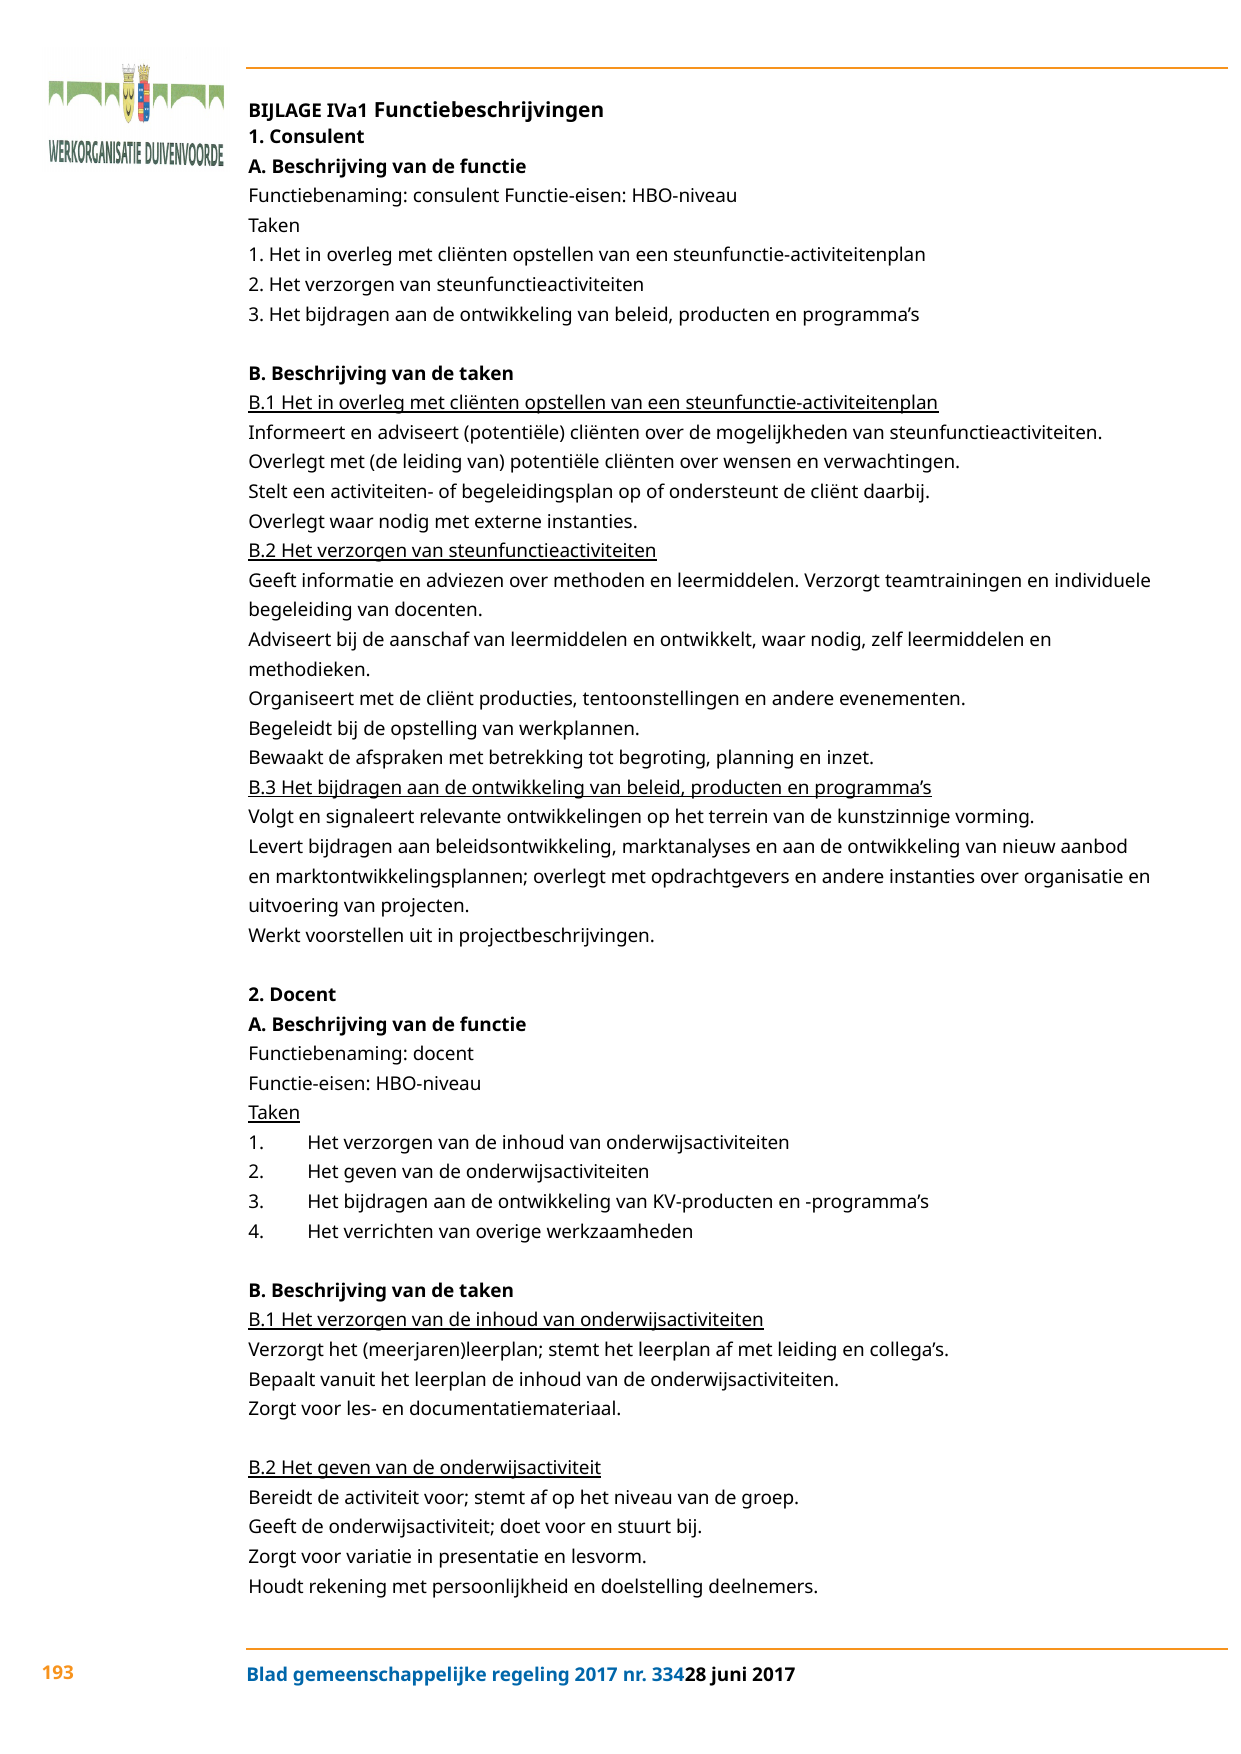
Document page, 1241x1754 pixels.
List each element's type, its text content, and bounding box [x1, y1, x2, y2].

picture [41, 47, 231, 172]
text Zorgt voor les- en documentatiemateriaal. [248, 1395, 1152, 1421]
text Functiebenaming: consulent Functie-eisen: HBO-niveau [248, 182, 1152, 208]
text Levert bijdragen aan beleidsontwikkeling, marktanalyses en aan de ontwikkeling van nieuw aanbod en marktontwikkelingsplannen; overlegt met opdrachtgevers en andere instanties over organisatie en uitvoering van projecten. [248, 833, 1152, 918]
text B. Beschrijving van de taken [248, 1277, 1152, 1303]
text Functie-eisen: HBO-niveau [248, 1070, 1152, 1096]
text A. Beschrijving van de functie [248, 153, 1152, 179]
text 2. Docent [248, 981, 1152, 1007]
text Verzorgt het (meerjaren)leerplan; stemt het leerplan af met leiding en collega’s. [248, 1336, 1152, 1362]
text B. Beschrijving van de taken [248, 360, 1152, 386]
text Adviseert bij de aanschaf van leermiddelen en ontwikkelt, waar nodig, zelf leermiddelen en methodieken. [248, 626, 1152, 682]
text Zorgt voor variatie in presentatie en lesvorm. [248, 1543, 1152, 1569]
text B.2 Het geven van de onderwijsactiviteit [248, 1454, 1152, 1480]
list Het verzorgen van de inhoud van onderwijsactiviteiten [248, 1129, 1152, 1155]
text Overlegt waar nodig met externe instanties. [248, 508, 1152, 534]
text Bepaalt vanuit het leerplan de inhoud van de onderwijsactiviteiten. [248, 1366, 1152, 1392]
text Werkt voorstellen uit in projectbeschrijvingen. [248, 922, 1152, 948]
text 2. Het verzorgen van steunfunctieactiviteiten [248, 271, 1152, 297]
text B.1 Het verzorgen van de inhoud van onderwijsactiviteiten [248, 1307, 1152, 1332]
text Bereidt de activiteit voor; stemt af op het niveau van de groep. [248, 1484, 1152, 1510]
text Taken [248, 1099, 1152, 1125]
text 1. Het in overleg met cliënten opstellen van een steunfunctie-activiteitenplan [248, 242, 1152, 267]
text Informeert en adviseert (potentiële) cliënten over de mogelijkheden van steunfunctieactiviteiten. [248, 419, 1152, 445]
text Taken [248, 212, 1152, 238]
text Stelt een activiteiten- of begeleidingsplan op of ondersteunt de cliënt daarbij. [248, 478, 1152, 504]
list Het bijdragen aan de ontwikkeling van KV-producten en -programma’s [248, 1188, 1152, 1214]
text 3. Het bijdragen aan de ontwikkeling van beleid, producten en programma’s [248, 301, 1152, 327]
text 1. Consulent [248, 123, 1152, 149]
text Bewaakt de afspraken met betrekking tot begroting, planning en inzet. [248, 744, 1152, 770]
text Volgt en signaleert relevante ontwikkelingen op het terrein van de kunstzinnige vorming. [248, 804, 1152, 829]
list Het verrichten van overige werkzaamheden [248, 1218, 1152, 1244]
list Het geven van de onderwijsactiviteiten [248, 1159, 1152, 1184]
text Overlegt met (de leiding van) potentiële cliënten over wensen en verwachtingen. [248, 449, 1152, 474]
text A. Beschrijving van de functie [248, 1011, 1152, 1037]
text Organiseert met de cliënt producties, tentoonstellingen en andere evenementen. [248, 685, 1152, 711]
text Geeft informatie en adviezen over methoden en leermiddelen. Verzorgt teamtrainingen en individuele begeleiding van docenten. [248, 567, 1152, 622]
text BIJLAGE IVa1 Functiebeschrijvingen [248, 95, 1152, 123]
text Begeleidt bij de opstelling van werkplannen. [248, 715, 1152, 741]
text Geeft de onderwijsactiviteit; doet voor en stuurt bij. [248, 1514, 1152, 1539]
text Houdt rekening met persoonlijkheid en doelstelling deelnemers. [248, 1573, 1152, 1599]
text B.2 Het verzorgen van steunfunctieactiviteiten [248, 537, 1152, 563]
text Functiebenaming: docent [248, 1040, 1152, 1066]
text B.1 Het in overleg met cliënten opstellen van een steunfunctie-activiteitenplan [248, 389, 1152, 415]
text B.3 Het bijdragen aan de ontwikkeling van beleid, producten en programma’s [248, 774, 1152, 800]
